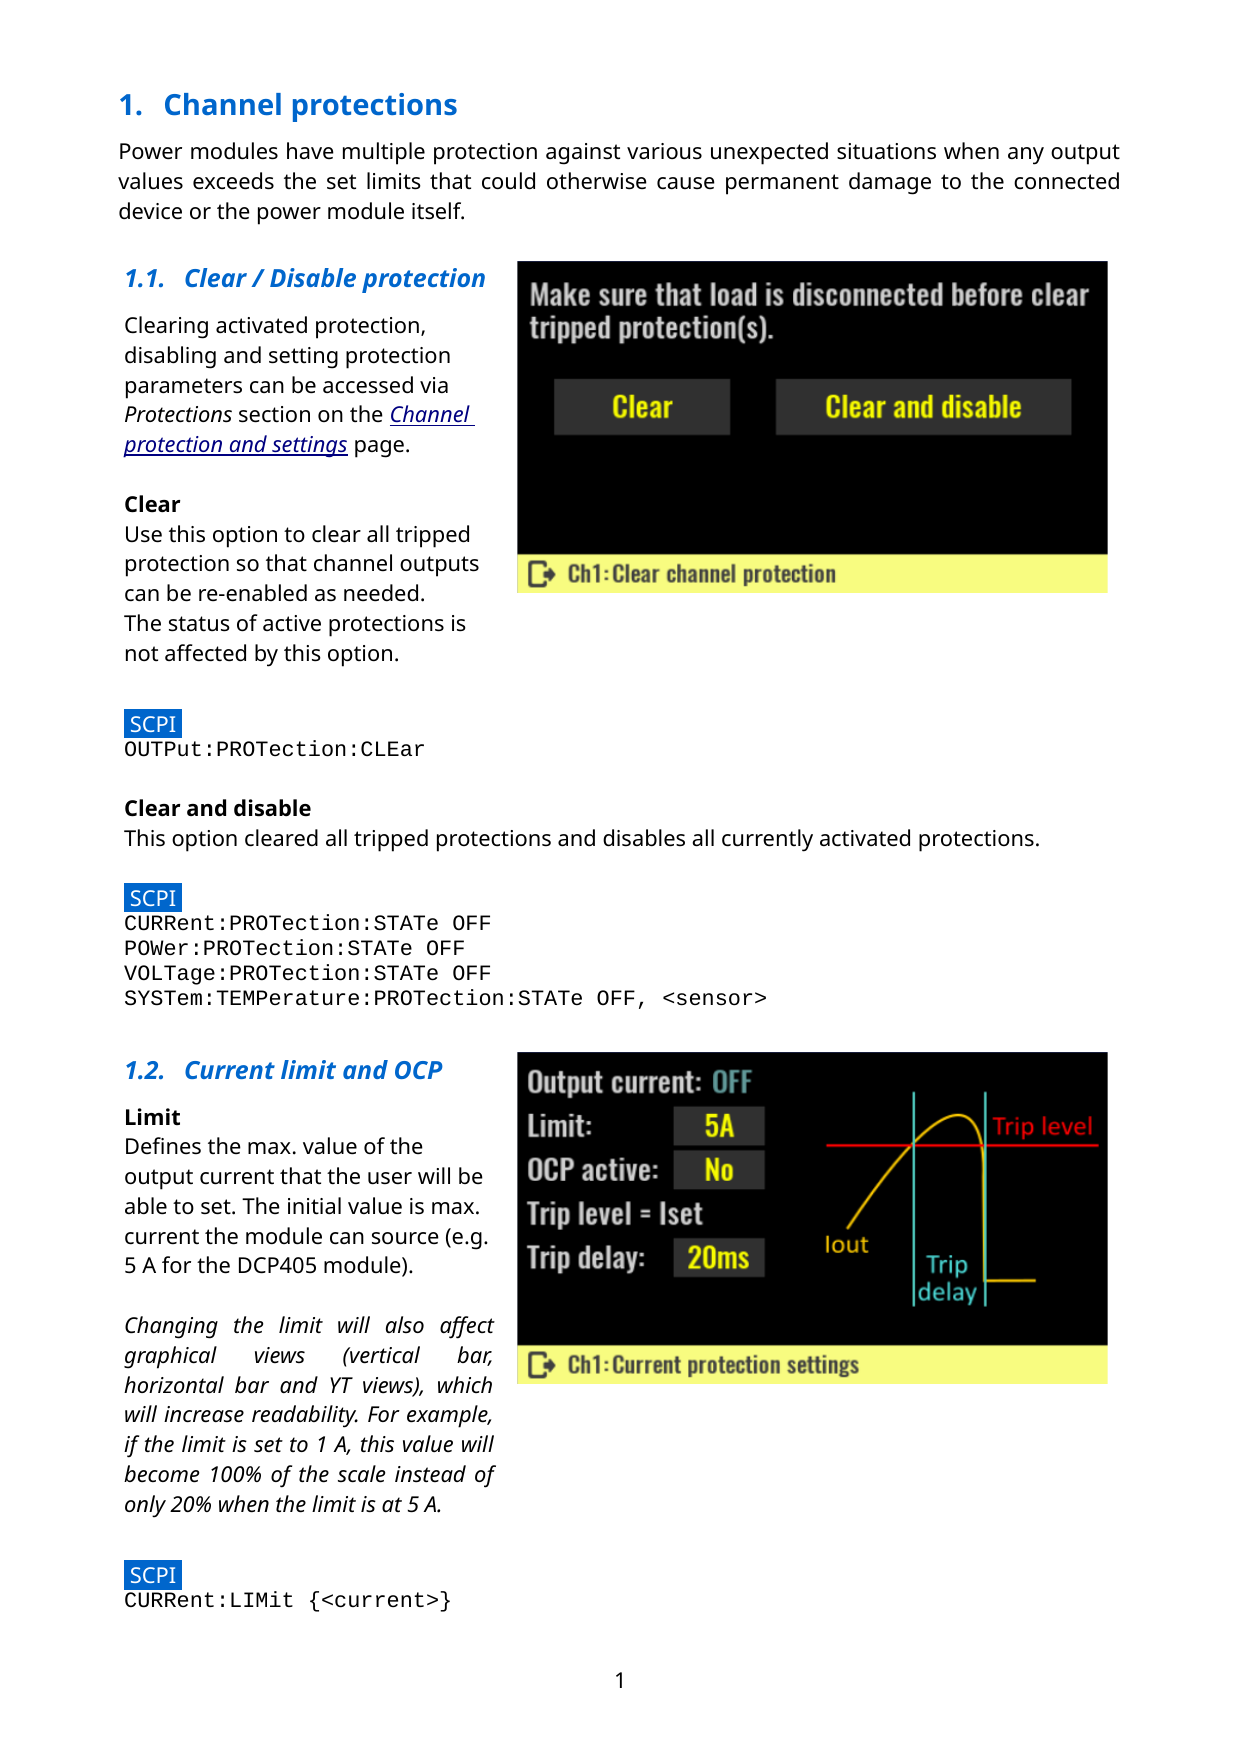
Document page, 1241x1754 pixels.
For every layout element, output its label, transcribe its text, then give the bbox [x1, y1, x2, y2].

table_cell SCPI CURRent:LIMit {<current>} [118, 1524, 1123, 1620]
table_header [502, 255, 1123, 673]
table_header [502, 1047, 1123, 1524]
text Power modules have multiple protection against various unexpected situations when any output values exceeds the set limits that could otherwise cause permanent damage to the connected device or the power module itself. [118, 136, 1122, 226]
picture [517, 261, 1108, 593]
table_cell SCPI OUTPut:PROTection:CLEar Clear and disable This option cleared all tripped protections and disables all currently activated protections. SCPI CURRent:PROTection:STATe OFF POWer:PROTection:STATe OFF VOLTage:PROTection:STATe OFF SYSTem:TEMPerature:PROTection:STATe OFF, <sensor> [118, 673, 1123, 1017]
table_header Current limit and OCP Limit Defines the max. value of the output current that the user will be able to set. The initial value is max. current the module can source (e.g. 5 A for the DCP405 module). Changing the limit will also affect graphical views (vertical bar, horizontal bar and YT views), which will increase readability. For example, if the limit is set to 1 A, this value will become 100% of the scale instead of only 20% when the limit is at 5 A. [118, 1047, 502, 1524]
subtitle Channel protections [118, 84, 1122, 124]
table_header Clear / Disable protection Clearing activated protection, disabling and setting protection parameters can be accessed via Protections section on the Channel protection and settings page. Clear Use this option to clear all tripped protection so that channel outputs can be re-enabled as needed. The status of active protections is not affected by this option. [118, 255, 502, 673]
picture [517, 1052, 1108, 1384]
